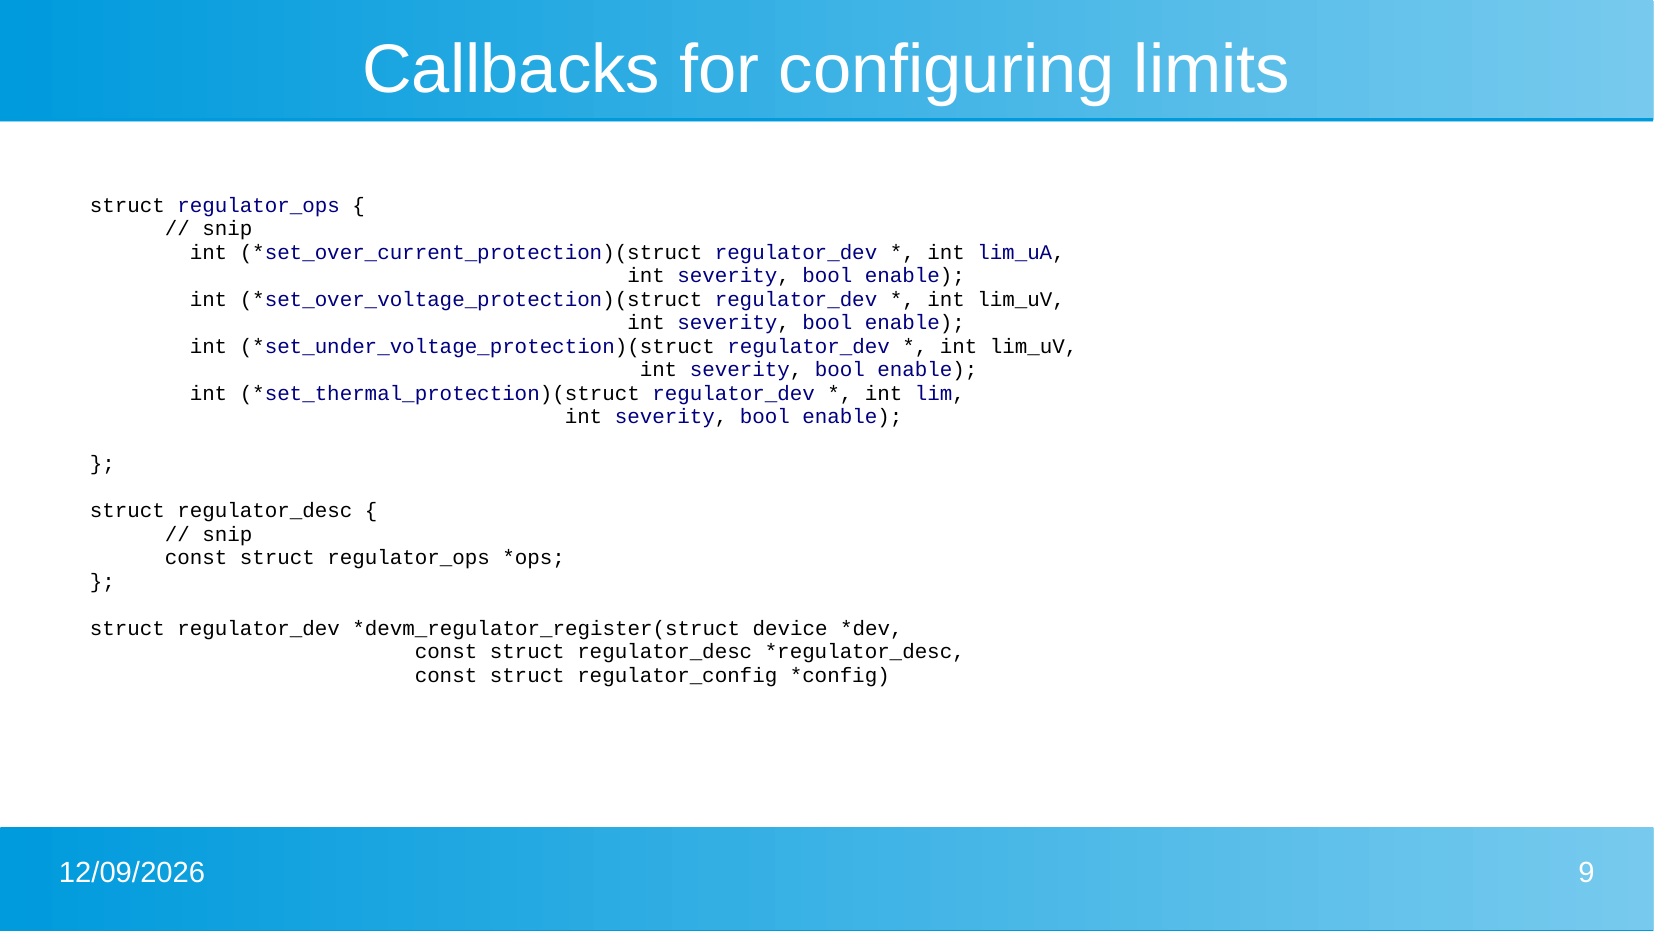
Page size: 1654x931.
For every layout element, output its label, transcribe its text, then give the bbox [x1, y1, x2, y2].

list [64, 177, 1601, 768]
text_box struct regulator_ops { // snip int (*set_over_current_protection)(struct regulator_dev *, int lim_uA, int severity, bool enable); int (*set_over_voltage_protection)(struct regulator_dev *, int lim_uV, int severity, bool enable); int (*set_under_voltage_protection)(struct regulator_dev *, int lim_uV, int severity, bool enable); int (*set_thermal_protection)(struct regulator_dev *, int lim, int severity, bool enable); }; struct regulator_desc { // snip const struct regulator_ops *ops; }; struct regulator_dev *devm_regulator_register(struct device *dev, const struct regulator_desc *regulator_desc, const struct regulator_config *config) [75, 187, 1388, 751]
title Callbacks for configuring limits [58, 0, 1595, 146]
